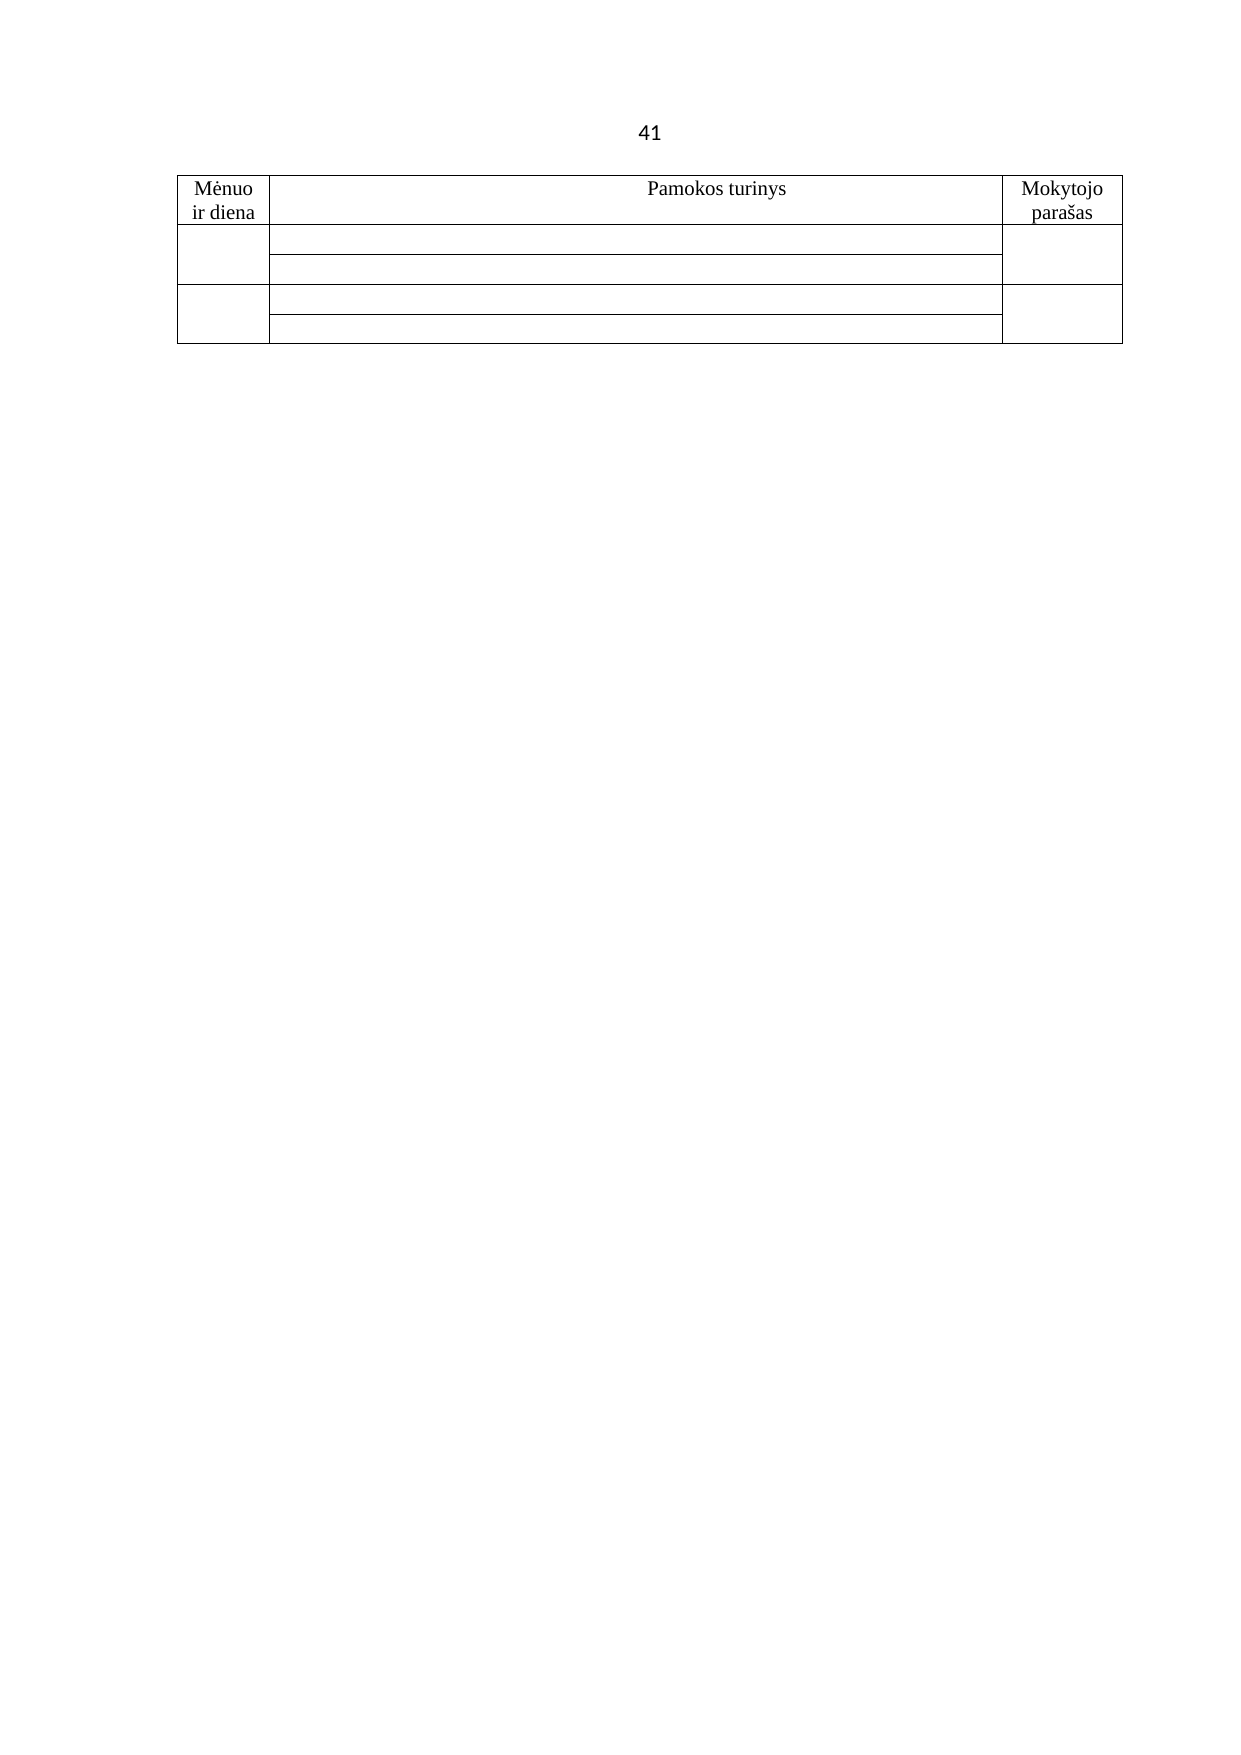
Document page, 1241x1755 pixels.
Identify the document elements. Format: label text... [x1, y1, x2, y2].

table_cell [270, 285, 1002, 313]
table_cell [270, 255, 1002, 284]
table_cell [270, 315, 1002, 343]
table_cell [270, 225, 1002, 254]
table_header Pamokos turinys [270, 176, 1002, 224]
table_cell [1003, 285, 1122, 343]
table_cell [1003, 225, 1122, 284]
table_header Mėnuo ir diena [178, 176, 269, 224]
table_header Mokytojo parašas [1003, 176, 1122, 224]
table_cell [178, 285, 269, 343]
table_cell [178, 225, 269, 284]
